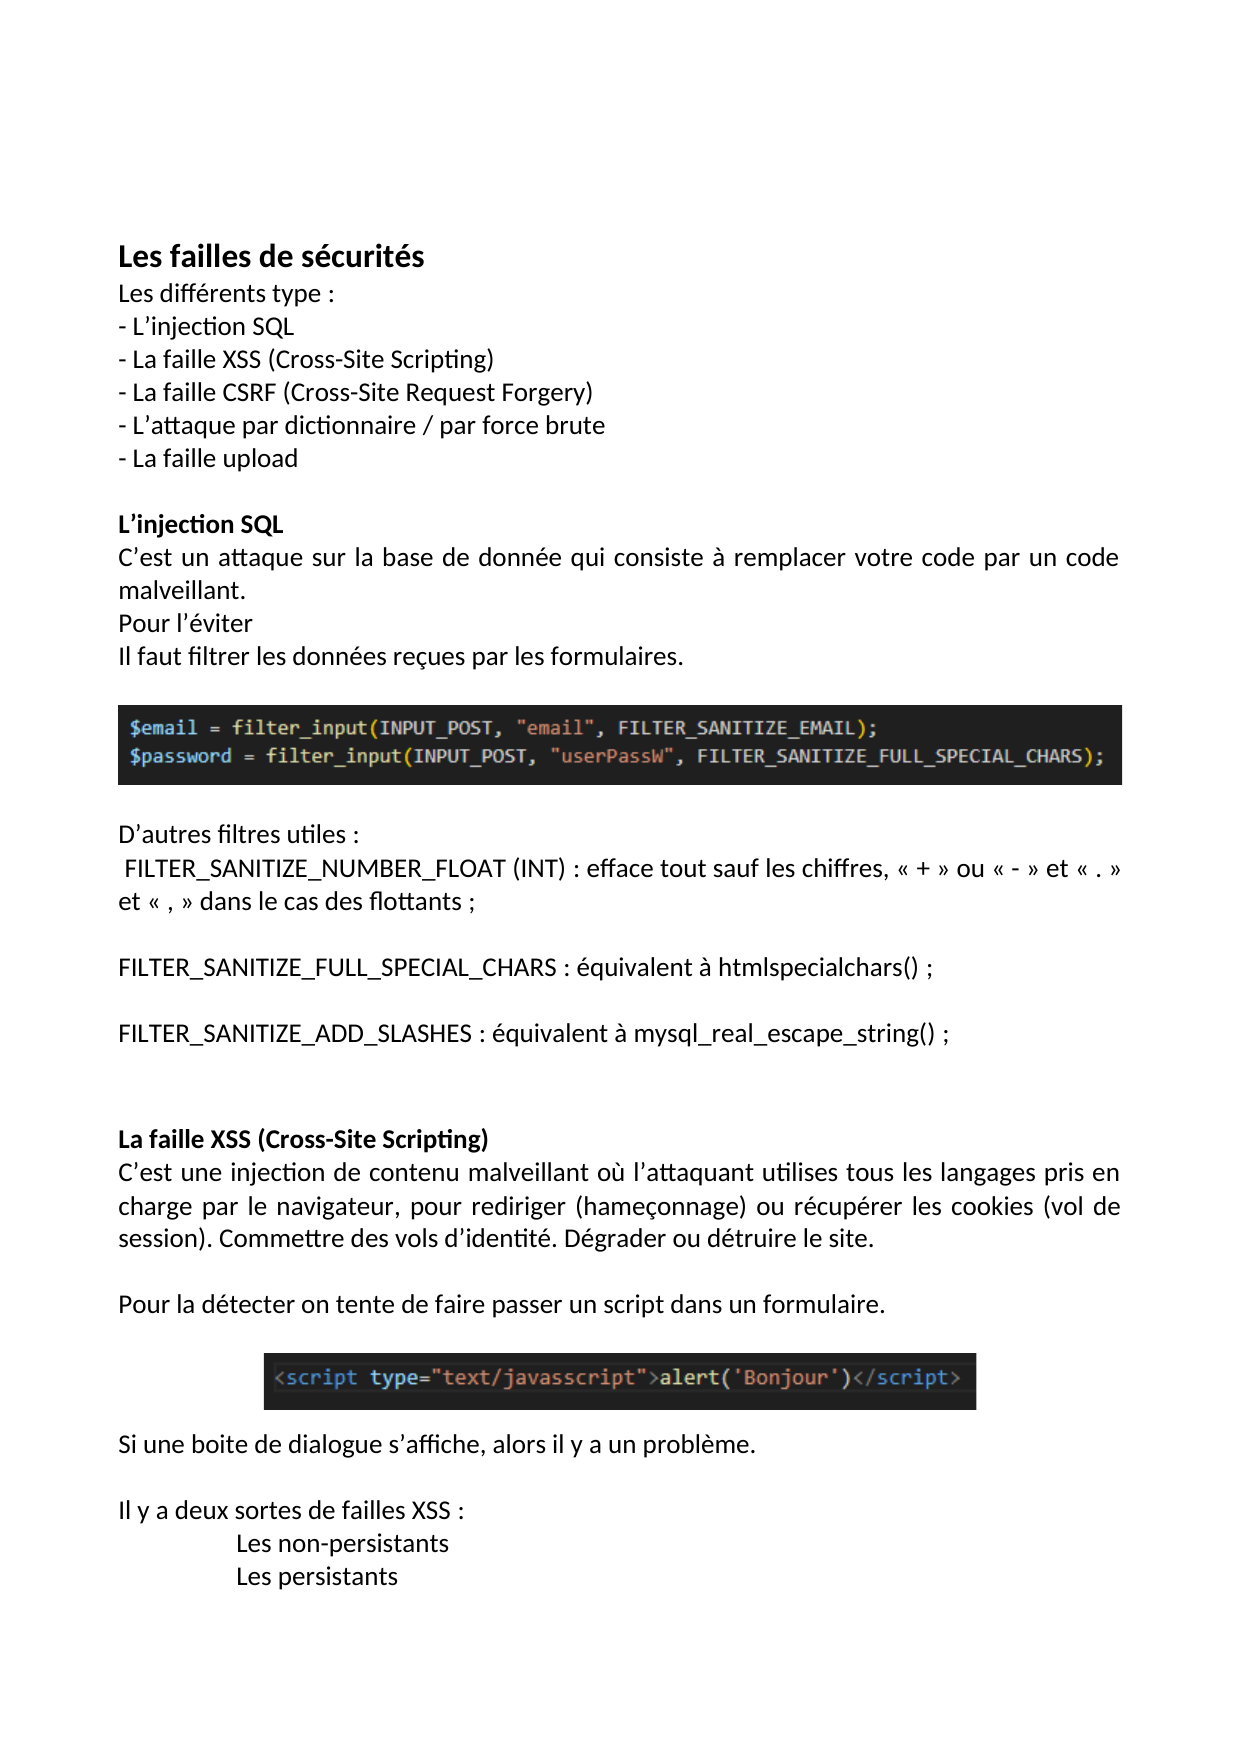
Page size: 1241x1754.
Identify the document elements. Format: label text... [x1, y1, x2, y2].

text Pour la détecter on tente de faire passer un script dans un formulaire. [118, 1288, 1122, 1321]
text - La faille CSRF (Cross-Site Request Forgery) [118, 375, 1122, 408]
text FILTER_SANITIZE_NUMBER_FLOAT (INT) : efface tout sauf les chiffres, « + » ou « - » et « . » et « , » dans le cas des flottants ; [118, 851, 1122, 917]
text Si une boite de dialogue s’affiche, alors il y a un problème. [118, 1427, 1122, 1461]
picture [263, 1353, 977, 1410]
text Les différents type : [118, 276, 1122, 309]
text Les failles de sécurités [118, 235, 1122, 276]
text C’est un attaque sur la base de donnée qui consiste à remplacer votre code par un code malveillant. [118, 540, 1122, 606]
picture [118, 705, 1123, 785]
text Les non-persistants [118, 1527, 1122, 1559]
text Il faut filtrer les données reçues par les formulaires. [118, 639, 1122, 672]
text - L’attaque par dictionnaire / par force brute [118, 408, 1122, 441]
text - La faille XSS (Cross-Site Scripting) [118, 342, 1122, 375]
text - L’injection SQL [118, 309, 1122, 342]
text L’injection SQL [118, 507, 1122, 540]
text D’autres filtres utiles : [118, 818, 1122, 851]
text FILTER_SANITIZE_FULL_SPECIAL_CHARS : équivalent à htmlspecialchars() ; [118, 950, 1122, 983]
text FILTER_SANITIZE_ADD_SLASHES : équivalent à mysql_real_escape_string() ; [118, 1016, 1122, 1049]
text Pour l’éviter [118, 606, 1122, 639]
text C’est une injection de contenu malveillant où l’attaquant utilises tous les langages pris en charge par le navigateur, pour rediriger (hameçonnage) ou récupérer les cookies (vol de session). Commettre des vols d’identité. Dégrader ou détruire le site. [118, 1156, 1122, 1255]
text - La faille upload [118, 441, 1122, 474]
text Il y a deux sortes de failles XSS : [118, 1493, 1122, 1527]
text Les persistants [118, 1559, 1122, 1593]
text La faille XSS (Cross-Site Scripting) [118, 1123, 1122, 1156]
